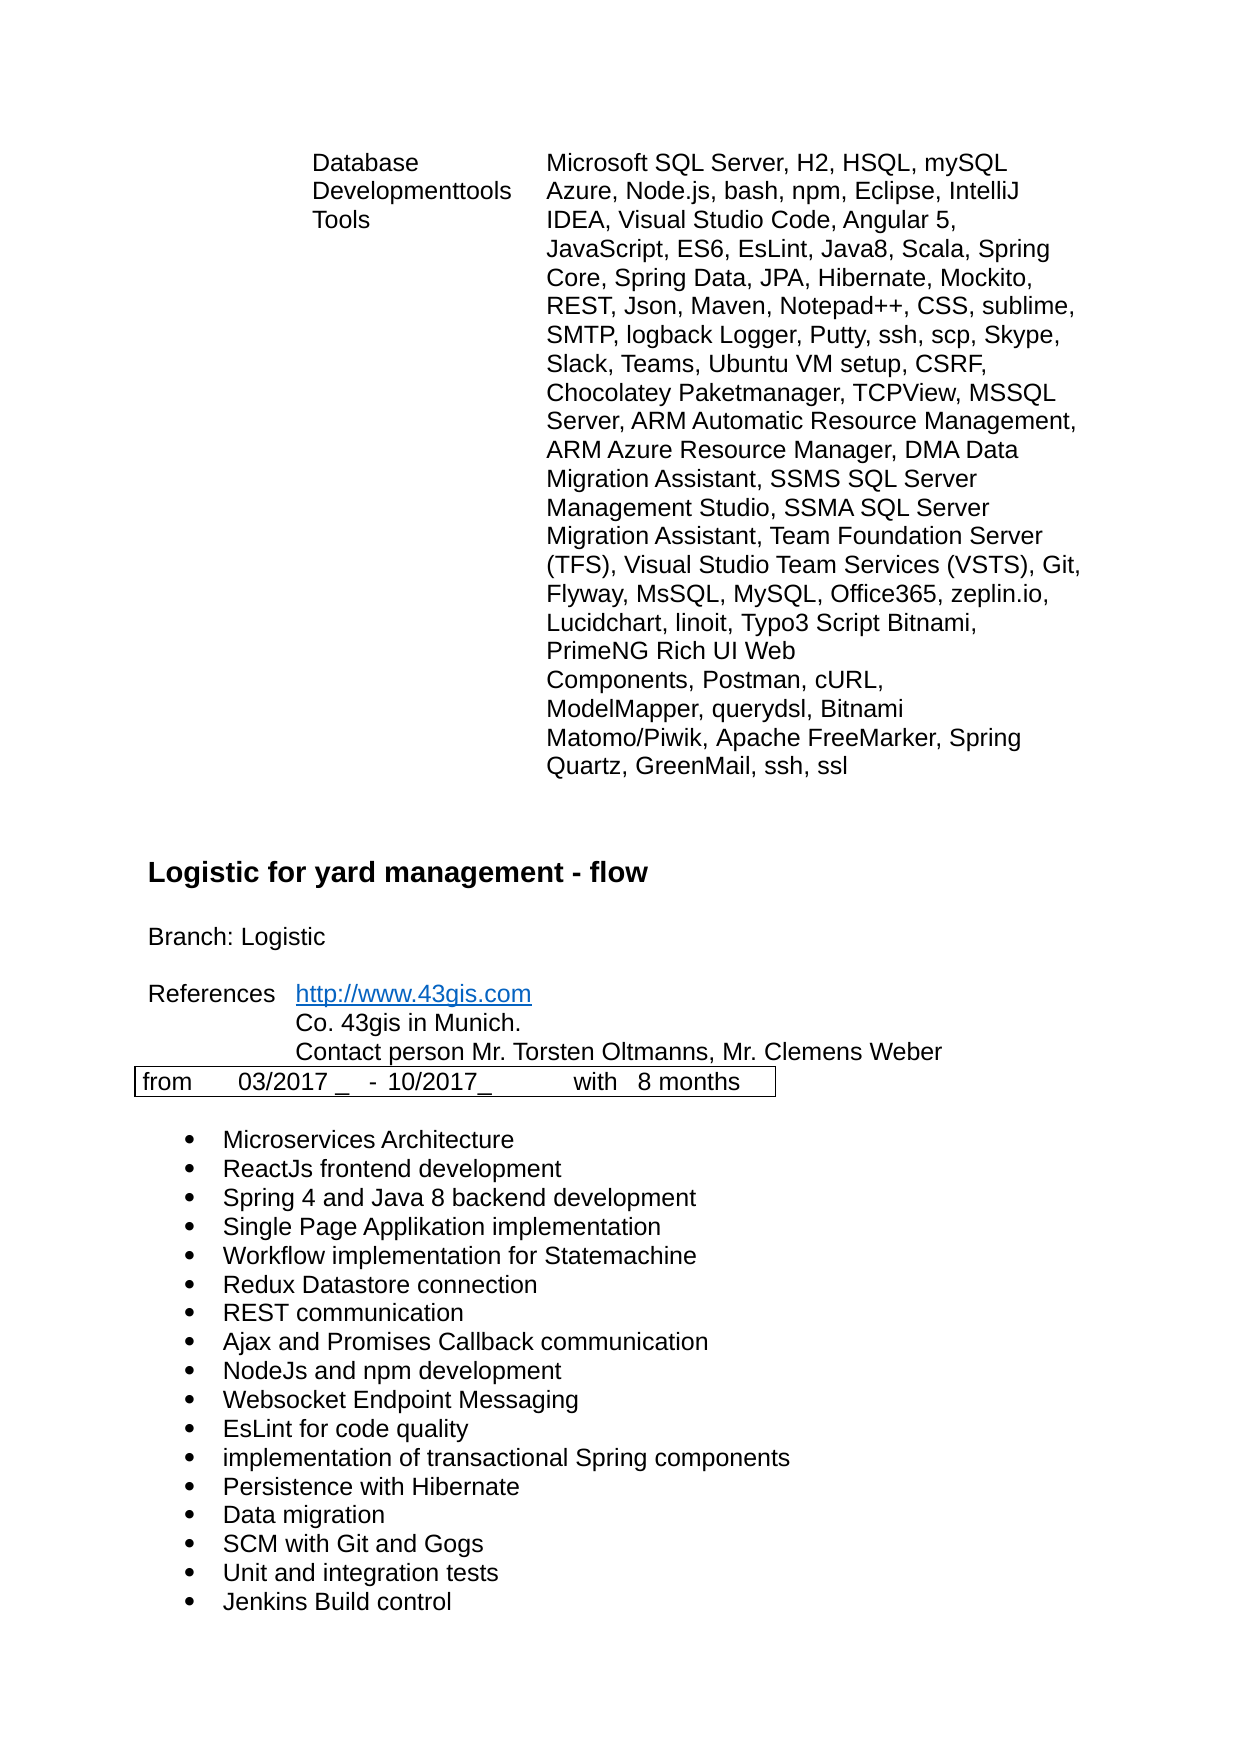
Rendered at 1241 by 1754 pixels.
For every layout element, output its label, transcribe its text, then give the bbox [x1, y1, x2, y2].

text Branch: Logistic [148, 922, 1104, 951]
list REST communication [185, 1298, 1104, 1327]
table_cell Microsoft SQL Server, H2, HSQL, mySQL [543, 148, 1089, 176]
table_cell Developmenttools Tools [309, 176, 543, 780]
list NodeJs and npm development [185, 1356, 1104, 1385]
list ReactJs frontend development [185, 1154, 1104, 1183]
text Co. 43gis in Munich. [221, 1008, 1104, 1037]
table_header 8 months [630, 1067, 775, 1096]
table_cell [145, 148, 309, 176]
list Unit and integration tests [185, 1558, 1104, 1587]
list Single Page Applikation implementation [185, 1212, 1104, 1241]
list Persistence with Hibernate [185, 1472, 1104, 1500]
list Jenkins Build control [185, 1587, 1104, 1616]
list Redux Datastore connection [185, 1269, 1104, 1298]
list Workflow implementation for Statemachine [185, 1241, 1104, 1269]
subtitle Logistic for yard management - flow [148, 855, 1104, 888]
text Contact person Mr. Torsten Oltmanns, Mr. Clemens Weber [221, 1037, 1104, 1066]
table_cell Database [309, 148, 543, 176]
list implementation of transactional Spring components [185, 1443, 1104, 1472]
list Websocket Endpoint Messaging [185, 1385, 1104, 1414]
table_cell Azure, Node.js, bash, npm, Eclipse, IntelliJ IDEA, Visual Studio Code, Angular 5, JavaScript, ES6, EsLint, Java8, Scala, Spring Core, Spring Data, JPA, Hibernate, Mockito, REST, Json, Maven, Notepad++, CSS, sublime, SMTP, logback Logger, Putty, ssh, scp, Skype, Slack, Teams, Ubuntu VM setup, CSRF, Chocolatey Paketmanager, TCPView, MSSQL Server, ARM Automatic Resource Management, ARM Azure Resource Manager, DMA Data Migration Assistant, SSMS SQL Server Management Studio, SSMA SQL Server Migration Assistant, Team Foundation Server (TFS), Visual Studio Team Services (VSTS), Git, Flyway, MsSQL, MySQL, Office365, zeplin.io, Lucidchart, linoit, Typo3 Script Bitnami, PrimeNG Rich UI Web Components, Postman, cURL, ModelMapper, querydsl, Bitnami Matomo/Piwik, Apache FreeMarker, Spring Quartz, GreenMail, ssh, ssl [543, 176, 1089, 780]
list Microservices Architecture [185, 1125, 1104, 1154]
table_header - [361, 1067, 380, 1096]
list Ajax and Promises Callback communication [185, 1327, 1104, 1356]
table_header from [136, 1067, 231, 1096]
table_header 03/2017 _ [231, 1067, 361, 1096]
list Spring 4 and Java 8 backend development [185, 1183, 1104, 1212]
list SCM with Git and Gogs [185, 1529, 1104, 1558]
table_header with [566, 1067, 630, 1096]
list Data migration [185, 1500, 1104, 1529]
table_cell [145, 176, 309, 780]
table_header 10/2017_ [380, 1067, 566, 1096]
list EsLint for code quality [185, 1414, 1104, 1443]
text References http://www.43gis.com [148, 979, 1104, 1008]
